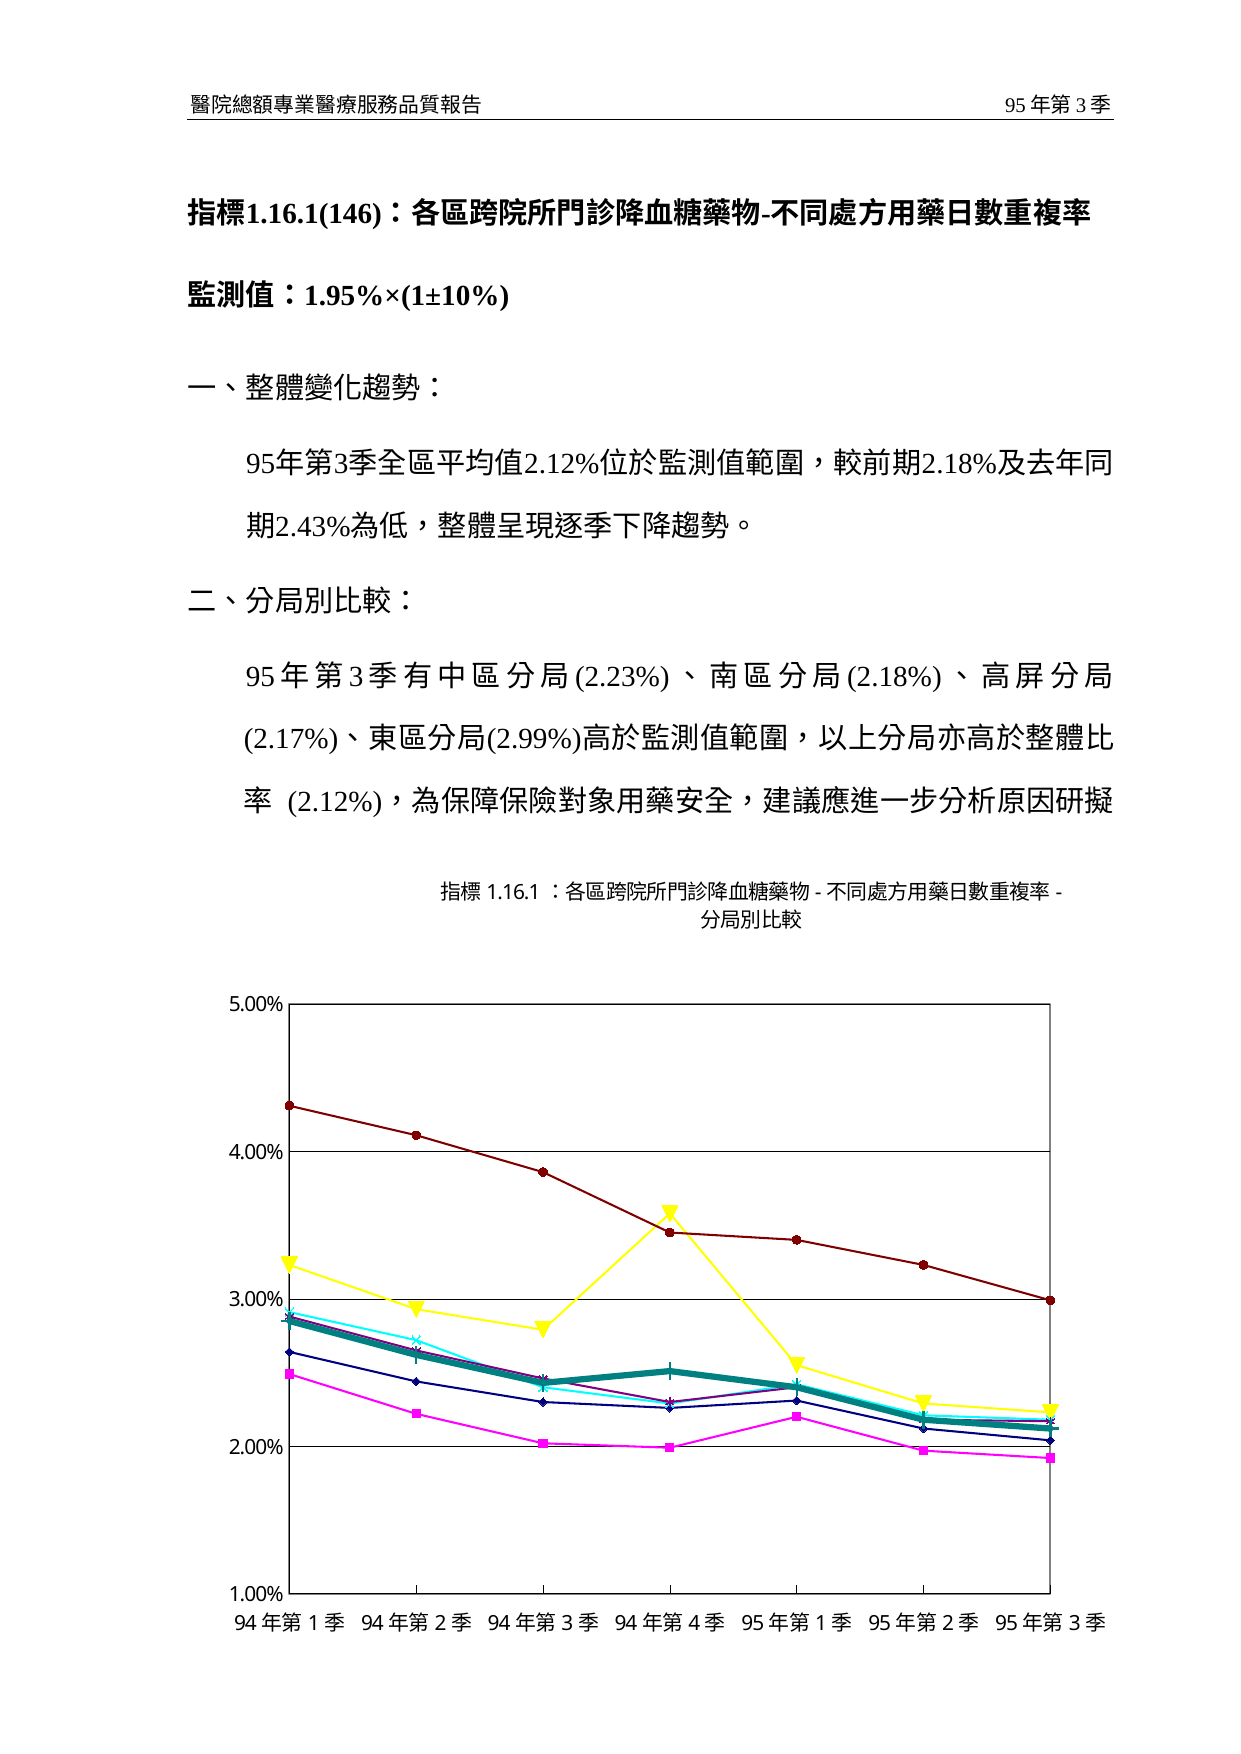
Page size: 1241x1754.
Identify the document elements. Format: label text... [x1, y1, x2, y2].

text 95年第3季有中區分局(2.23%)、南區分局(2.18%)、高屏分局(2.17%)、東區分局(2.99%)高於監測值範圍，以上分局亦高於整體比率 (2.12%)，為保障保險對象用藥安全，建議應進一步分析原因研擬 [243, 632, 1114, 819]
text 指標1.16.1(146)：各區跨院所門診降血糖藥物-不同處方用藥日數重複率 [187, 169, 1114, 232]
text 監測值：1.95%×(1±10%) [187, 251, 1114, 313]
text 95年第3季全區平均值2.12%位於監測值範圍，較前期2.18%及去年同期2.43%為低，整體呈現逐季下降趨勢。 [246, 419, 1114, 544]
text 二、分局別比較： [187, 557, 1114, 619]
text 一、整體變化趨勢： [187, 344, 1114, 407]
